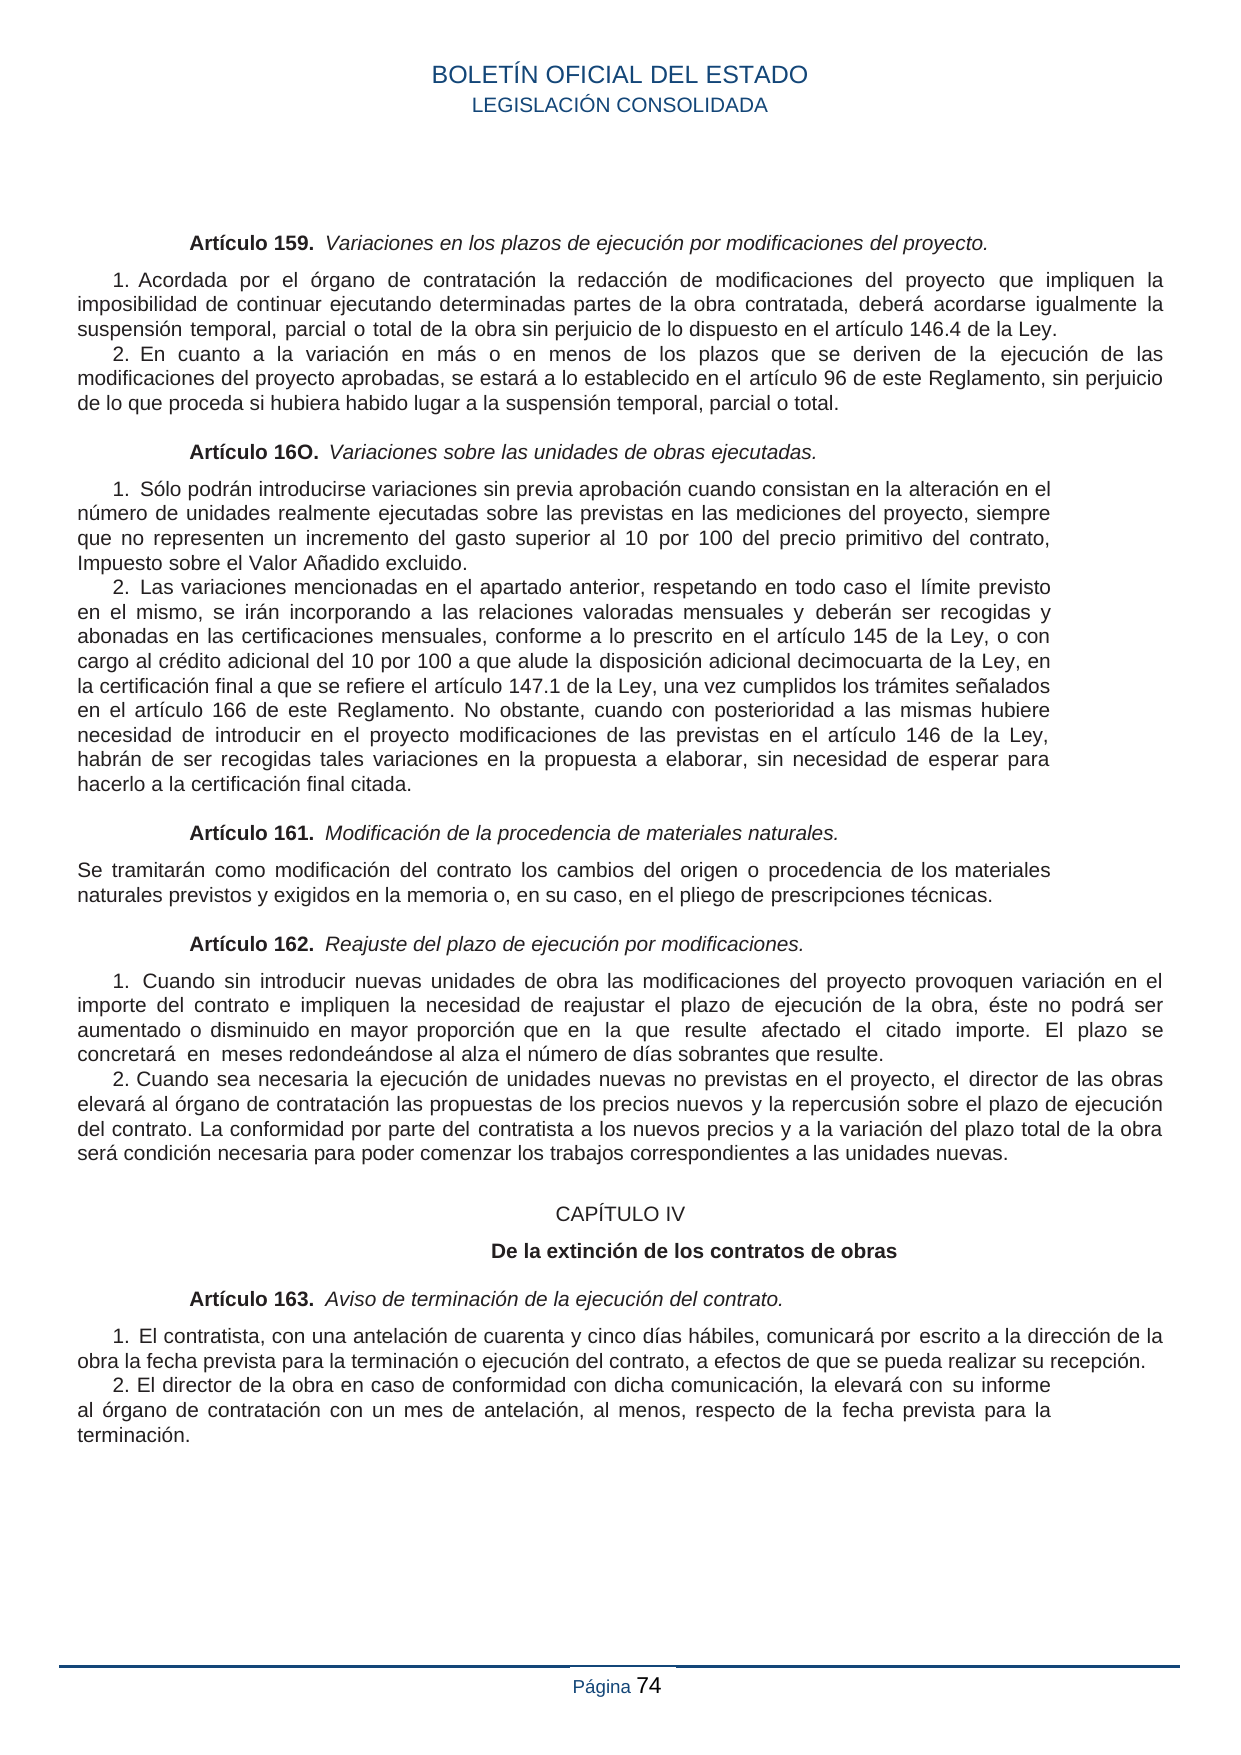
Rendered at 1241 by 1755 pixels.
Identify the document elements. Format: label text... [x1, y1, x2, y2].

subtitle De la extinción de los contratos de obras [224, 1238, 1163, 1262]
text Artículo 163. Aviso de terminación de la ejecución del contrato. [189, 1287, 1163, 1311]
list Cuando sea necesaria la ejecución de unidades nuevas no previstas en el proyecto, el director de las obras elevará al órgano de contratación las propuestas de los precios nuevos y la repercusión sobre el plazo de ejecución del contrato. La conformidad por parte del contratista a los nuevos precios y a la variación del plazo total de la obra será condición necesaria para poder comenzar los trabajos correspondientes a las unidades nuevas. [77, 1067, 1163, 1165]
list Las variaciones mencionadas en el apartado anterior, respetando en todo caso el límite previsto en el mismo, se irán incorporando a las relaciones valoradas mensuales y deberán ser recogidas y abonadas en las certificaciones mensuales, conforme a lo prescrito en el artículo 145 de la Ley, o con cargo al crédito adicional del 10 por 100 a que alude la disposición adicional decimocuarta de la Ley, en la certificación final a que se refiere el artículo 147.1 de la Ley, una vez cumplidos los trámites señalados en el artículo 166 de este Reglamento. No obstante, cuando con posterioridad a las mismas hubiere necesidad de introducir en el proyecto modificaciones de las previstas en el artículo 146 de la Ley, habrán de ser recogidas tales variaciones en la propuesta a elaborar, sin necesidad de esperar para hacerlo a la certificación final citada. [77, 575, 1051, 796]
text CAPÍTULO IV [224, 1202, 1016, 1226]
list Acordada por el órgano de contratación la redacción de modificaciones del proyecto que impliquen la imposibilidad de continuar ejecutando determinadas partes de la obra contratada, deberá acordarse igualmente la suspensión temporal, parcial o total de la obra sin perjuicio de lo dispuesto en el artículo 146.4 de la Ley. [77, 268, 1163, 341]
text Artículo 162. Reajuste del plazo de ejecución por modificaciones. [189, 932, 1163, 956]
text Artículo 16O. Variaciones sobre las unidades de obras ejecutadas. [189, 440, 1163, 464]
text Artículo 161. Modificación de la procedencia de materiales naturales. [189, 821, 1163, 845]
text Se tramitarán como modificación del contrato los cambios del origen o procedencia de los materiales naturales previstos y exigidos en la memoria o, en su caso, en el pliego de prescripciones técnicas. [77, 858, 1051, 907]
list El director de la obra en caso de conformidad con dicha comunicación, la elevará con su informe al órgano de contratación con un mes de antelación, al menos, respecto de la fecha prevista para la terminación. [77, 1373, 1051, 1446]
list En cuanto a la variación en más o en menos de los plazos que se deriven de la ejecución de las modificaciones del proyecto aprobadas, se estará a lo establecido en el artículo 96 de este Reglamento, sin perjuicio de lo que proceda si hubiera habido lugar a la suspensión temporal, parcial o total. [77, 342, 1163, 415]
list El contratista, con una antelación de cuarenta y cinco días hábiles, comunicará por escrito a la dirección de la obra la fecha prevista para la terminación o ejecución del contrato, a efectos de que se pueda realizar su recepción. [77, 1324, 1163, 1372]
list Cuando sin introducir nuevas unidades de obra las modificaciones del proyecto provoquen variación en el importe del contrato e impliquen la necesidad de reajustar el plazo de ejecución de la obra, éste no podrá ser aumentado o disminuido en mayor proporción que en la que resulte afectado el citado importe. El plazo se concretará en meses redondeándose al alza el número de días sobrantes que resulte. [77, 968, 1163, 1066]
text Artículo 159. Variaciones en los plazos de ejecución por modificaciones del proyecto. [189, 231, 1163, 255]
list Sólo podrán introducirse variaciones sin previa aprobación cuando consistan en la alteración en el número de unidades realmente ejecutadas sobre las previstas en las mediciones del proyecto, siempre que no representen un incremento del gasto superior al 10 por 100 del precio primitivo del contrato, Impuesto sobre el Valor Añadido excluido. [77, 477, 1051, 574]
